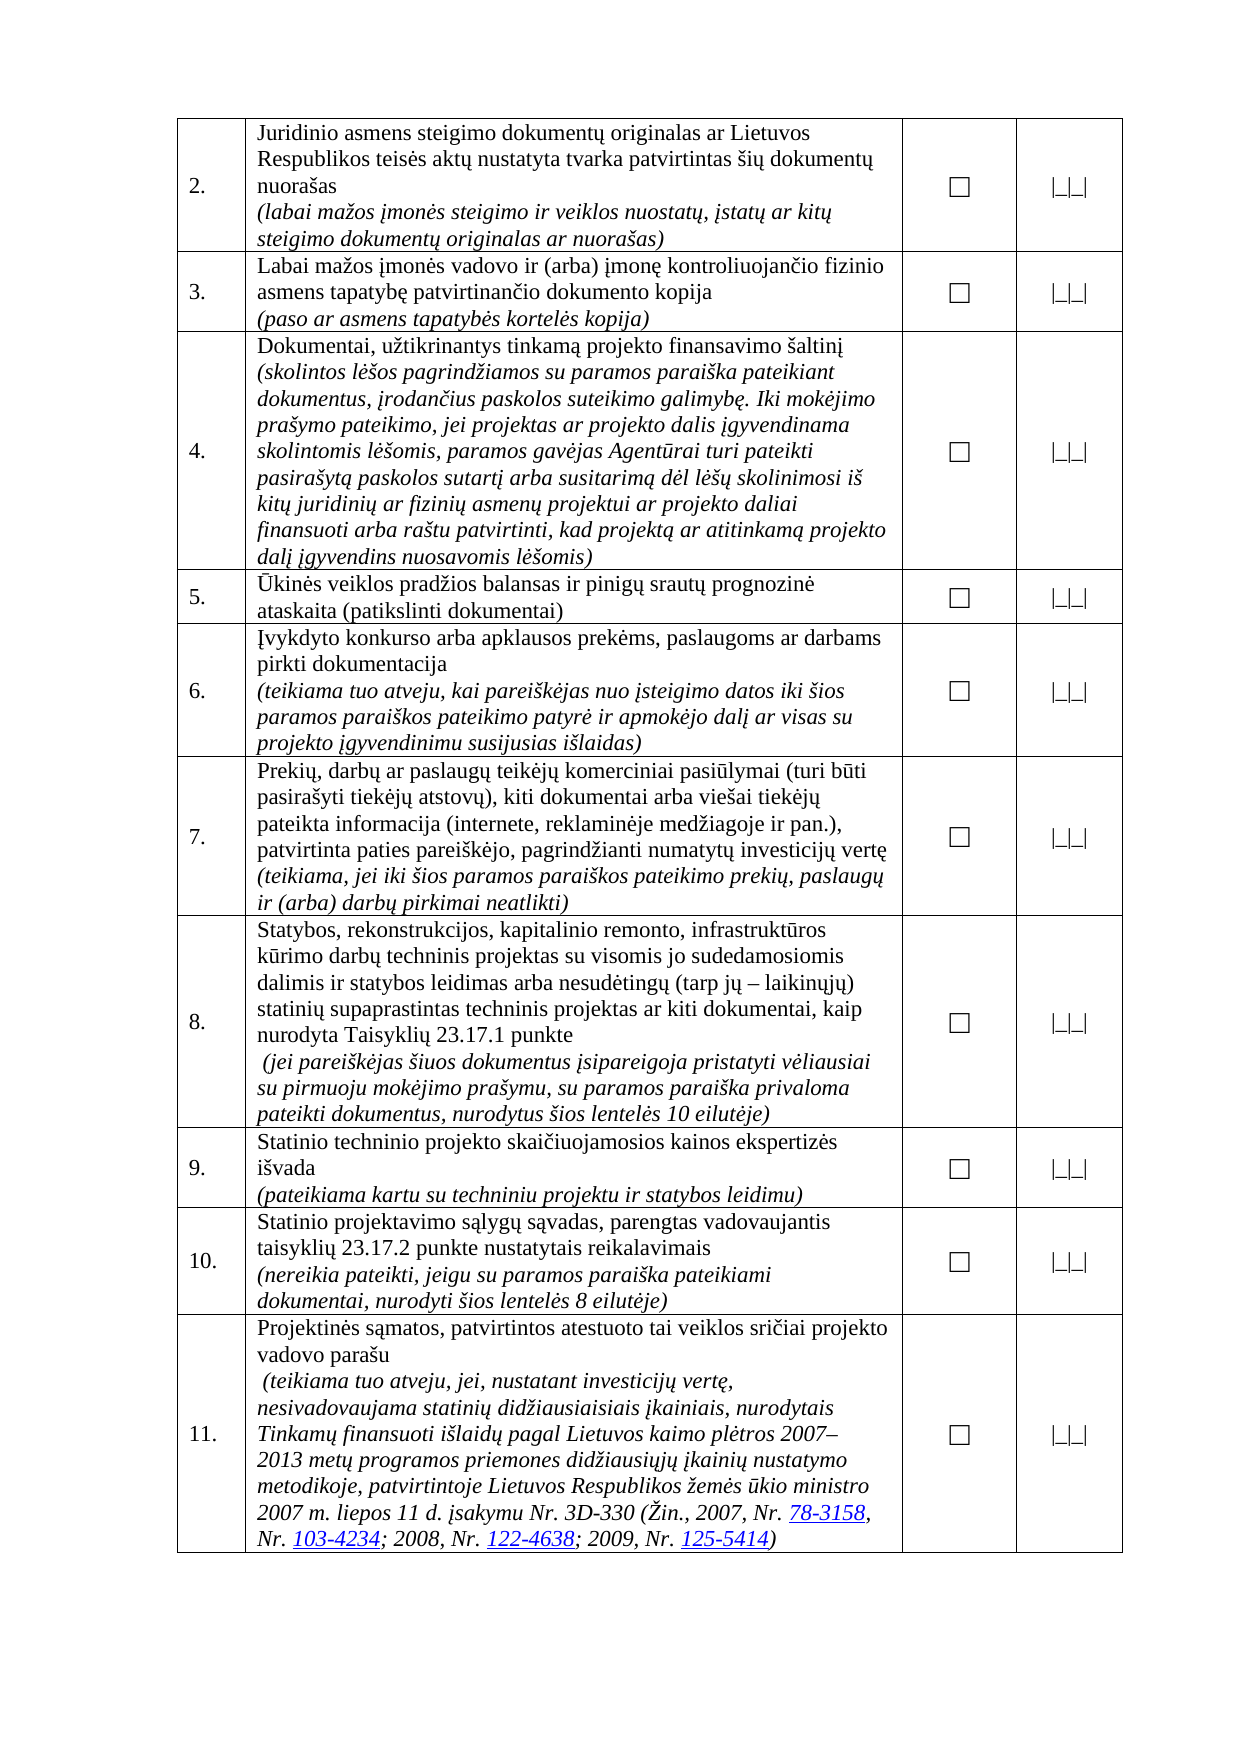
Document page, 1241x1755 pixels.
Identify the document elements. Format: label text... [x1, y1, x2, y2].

table_cell □ [903, 119, 1016, 251]
table_cell □ [903, 252, 1016, 331]
table_cell □ [903, 1128, 1016, 1207]
table_cell 7. [178, 757, 245, 915]
table_cell Labai mažos įmonės vadovo ir (arba) įmonę kontroliuojančio fizinio asmens tapatybę patvirtinančio dokumento kopija (paso ar asmens tapatybės kortelės kopija) [246, 252, 902, 331]
table_cell Projektinės sąmatos, patvirtintos atestuoto tai veiklos sričiai projekto vadovo parašu (teikiama tuo atveju, jei, nustatant investicijų vertę, nesivadovaujama statinių didžiausiaisiais įkainiais, nurodytais Tinkamų finansuoti išlaidų pagal Lietuvos kaimo plėtros 2007– 2013 metų programos priemones didžiausiųjų įkainių nustatymo metodikoje, patvirtintoje Lietuvos Respublikos žemės ūkio ministro 2007 m. liepos 11 d. įsakymu Nr. 3D-330 (Žin., 2007, Nr. 78-3158, Nr. 103-4234; 2008, Nr. 122-4638; 2009, Nr. 125-5414) [246, 1315, 902, 1552]
table_cell 2. [178, 119, 245, 251]
table_cell |_|_| [1017, 757, 1122, 915]
table_cell Juridinio asmens steigimo dokumentų originalas ar Lietuvos Respublikos teisės aktų nustatyta tvarka patvirtintas šių dokumentų nuorašas (labai mažos įmonės steigimo ir veiklos nuostatų, įstatų ar kitų steigimo dokumentų originalas ar nuorašas) [246, 119, 902, 251]
table_cell |_|_| [1017, 1208, 1122, 1313]
table_cell |_|_| [1017, 119, 1122, 251]
table_cell □ [903, 332, 1016, 569]
table_cell □ [903, 1315, 1016, 1552]
table_cell □ [903, 570, 1016, 623]
table_cell □ [903, 1208, 1016, 1313]
table_cell |_|_| [1017, 916, 1122, 1127]
table_cell |_|_| [1017, 624, 1122, 756]
table_cell Prekių, darbų ar paslaugų teikėjų komerciniai pasiūlymai (turi būti pasirašyti tiekėjų atstovų), kiti dokumentai arba viešai tiekėjų pateikta informacija (internete, reklaminėje medžiagoje ir pan.), patvirtinta paties pareiškėjo, pagrindžianti numatytų investicijų vertę (teikiama, jei iki šios paramos paraiškos pateikimo prekių, paslaugų ir (arba) darbų pirkimai neatlikti) [246, 757, 902, 915]
table_cell □ [903, 916, 1016, 1127]
table_cell |_|_| [1017, 1315, 1122, 1552]
table_cell Statybos, rekonstrukcijos, kapitalinio remonto, infrastruktūros kūrimo darbų techninis projektas su visomis jo sudedamosiomis dalimis ir statybos leidimas arba nesudėtingų (tarp jų – laikinųjų) statinių supaprastintas techninis projektas ar kiti dokumentai, kaip nurodyta Taisyklių 23.17.1 punkte (jei pareiškėjas šiuos dokumentus įsipareigoja pristatyti vėliausiai su pirmuoju mokėjimo prašymu, su paramos paraiška privaloma pateikti dokumentus, nurodytus šios lentelės 10 eilutėje) [246, 916, 902, 1127]
table_cell Dokumentai, užtikrinantys tinkamą projekto finansavimo šaltinį (skolintos lėšos pagrindžiamos su paramos paraiška pateikiant dokumentus, įrodančius paskolos suteikimo galimybę. Iki mokėjimo prašymo pateikimo, jei projektas ar projekto dalis įgyvendinama skolintomis lėšomis, paramos gavėjas Agentūrai turi pateikti pasirašytą paskolos sutartį arba susitarimą dėl lėšų skolinimosi iš kitų juridinių ar fizinių asmenų projektui ar projekto daliai finansuoti arba raštu patvirtinti, kad projektą ar atitinkamą projekto dalį įgyvendins nuosavomis lėšomis) [246, 332, 902, 569]
table_cell 11. [178, 1315, 245, 1552]
table_cell Ūkinės veiklos pradžios balansas ir pinigų srautų prognozinė ataskaita (patikslinti dokumentai) [246, 570, 902, 623]
table_cell |_|_| [1017, 332, 1122, 569]
table_cell 10. [178, 1208, 245, 1313]
table_cell Statinio projektavimo sąlygų sąvadas, parengtas vadovaujantis taisyklių 23.17.2 punkte nustatytais reikalavimais (nereikia pateikti, jeigu su paramos paraiška pateikiami dokumentai, nurodyti šios lentelės 8 eilutėje) [246, 1208, 902, 1313]
table_cell 8. [178, 916, 245, 1127]
table_cell 4. [178, 332, 245, 569]
table_cell 5. [178, 570, 245, 623]
table_cell 6. [178, 624, 245, 756]
table_cell Įvykdyto konkurso arba apklausos prekėms, paslaugoms ar darbams pirkti dokumentacija (teikiama tuo atveju, kai pareiškėjas nuo įsteigimo datos iki šios paramos paraiškos pateikimo patyrė ir apmokėjo dalį ar visas su projekto įgyvendinimu susijusias išlaidas) [246, 624, 902, 756]
table_cell |_|_| [1017, 252, 1122, 331]
table_cell □ [903, 757, 1016, 915]
table_cell |_|_| [1017, 570, 1122, 623]
table_cell Statinio techninio projekto skaičiuojamosios kainos ekspertizės išvada (pateikiama kartu su techniniu projektu ir statybos leidimu) [246, 1128, 902, 1207]
table_cell |_|_| [1017, 1128, 1122, 1207]
table_cell □ [903, 624, 1016, 756]
table_cell 3. [178, 252, 245, 331]
table_cell 9. [178, 1128, 245, 1207]
